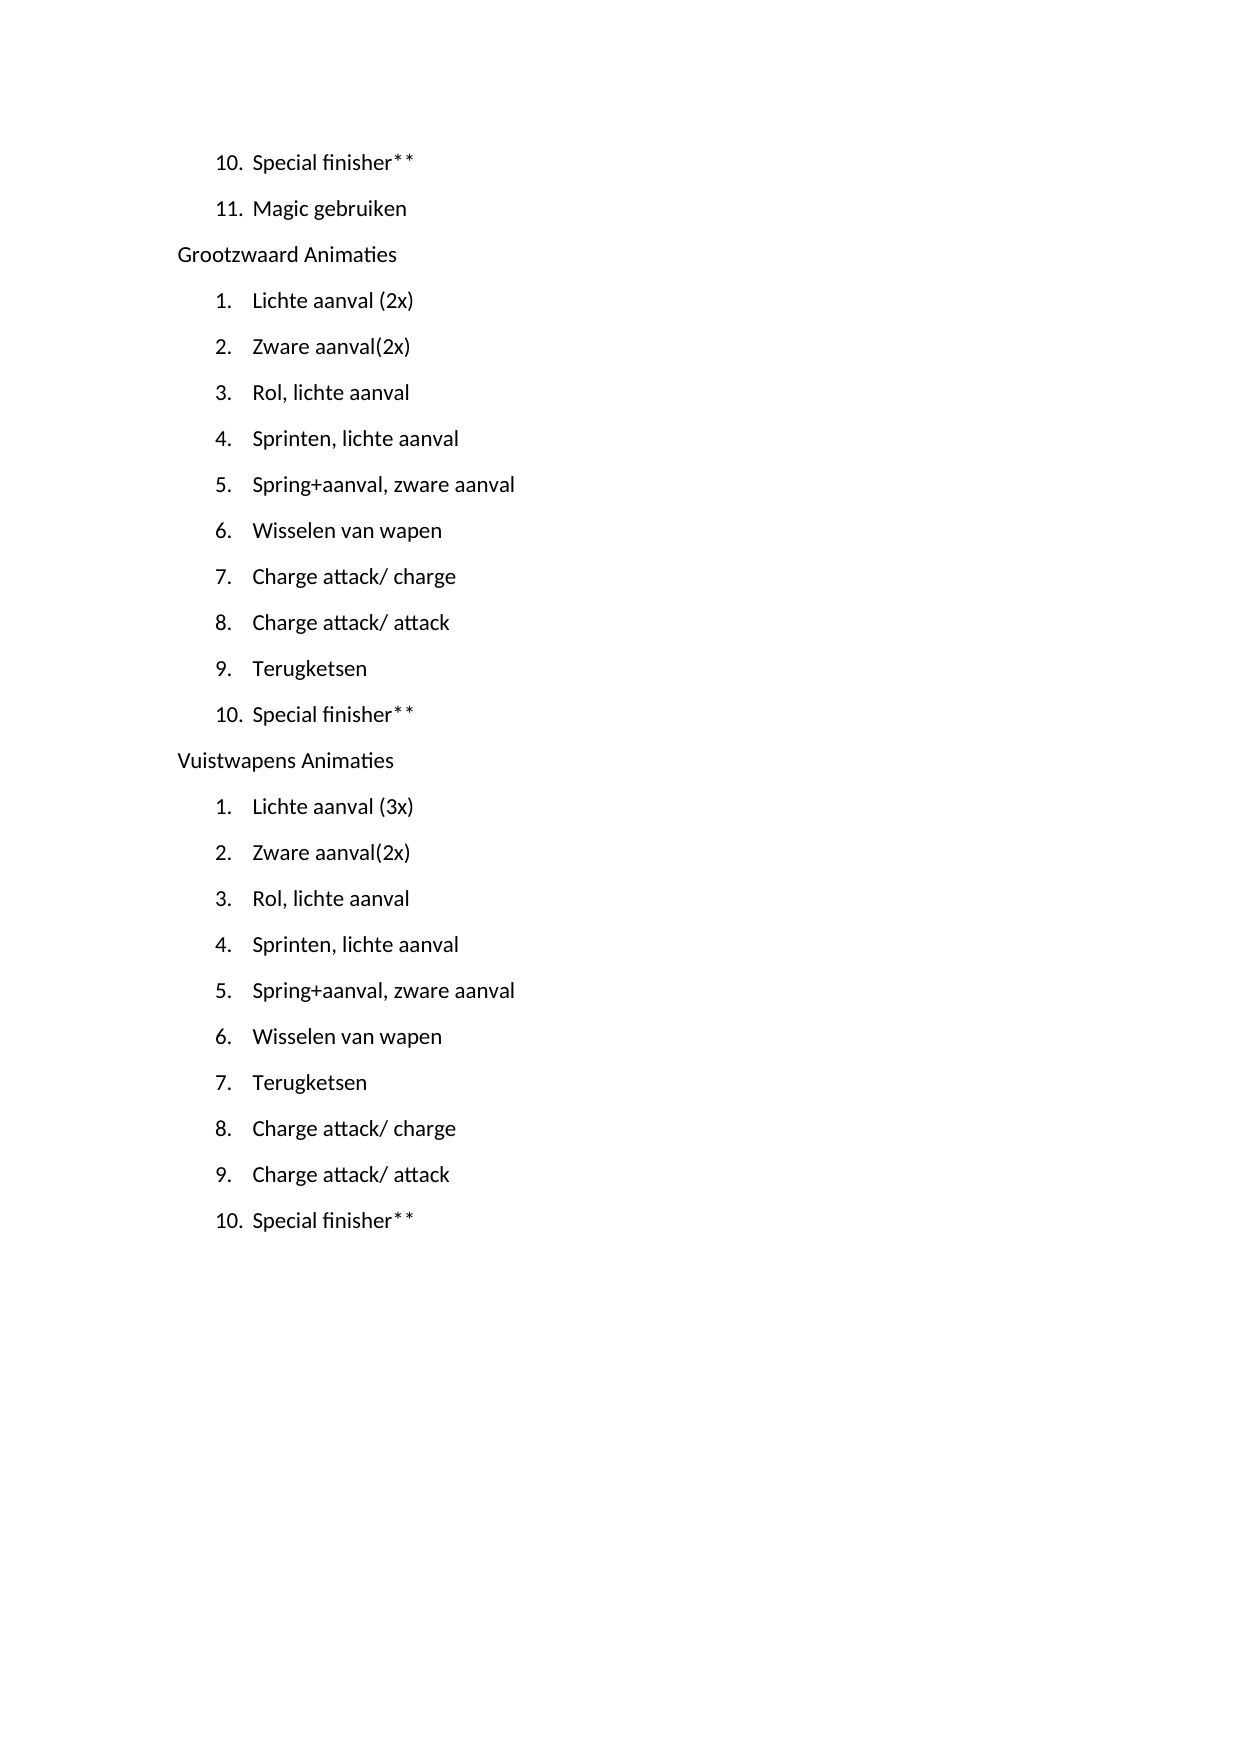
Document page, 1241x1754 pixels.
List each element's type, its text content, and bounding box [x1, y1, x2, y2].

list Special finisher** [215, 148, 1063, 176]
list Spring+aanval, zware aanval [215, 470, 1063, 498]
list Rol, lichte aanval [215, 378, 1063, 406]
list Sprinten, lichte aanval [215, 930, 1063, 958]
list Zware aanval(2x) [215, 332, 1063, 360]
text Vuistwapens Animaties [177, 746, 1063, 774]
list Terugketsen [215, 1068, 1063, 1096]
list Charge attack/ charge [215, 1114, 1063, 1142]
list Charge attack/ attack [215, 1161, 1063, 1188]
list Special finisher** [215, 1207, 1063, 1234]
list Charge attack/ attack [215, 608, 1063, 636]
list Lichte aanval (2x) [215, 286, 1063, 314]
list Wisselen van wapen [215, 516, 1063, 544]
list Terugketsen [215, 654, 1063, 682]
list Lichte aanval (3x) [215, 792, 1063, 820]
list Spring+aanval, zware aanval [215, 976, 1063, 1004]
list Charge attack/ charge [215, 562, 1063, 590]
list Zware aanval(2x) [215, 838, 1063, 866]
list Sprinten, lichte aanval [215, 424, 1063, 452]
list Magic gebruiken [215, 194, 1063, 222]
list Wisselen van wapen [215, 1022, 1063, 1050]
text Grootzwaard Animaties [177, 240, 1063, 268]
list Special finisher** [215, 700, 1063, 728]
list Rol, lichte aanval [215, 884, 1063, 912]
